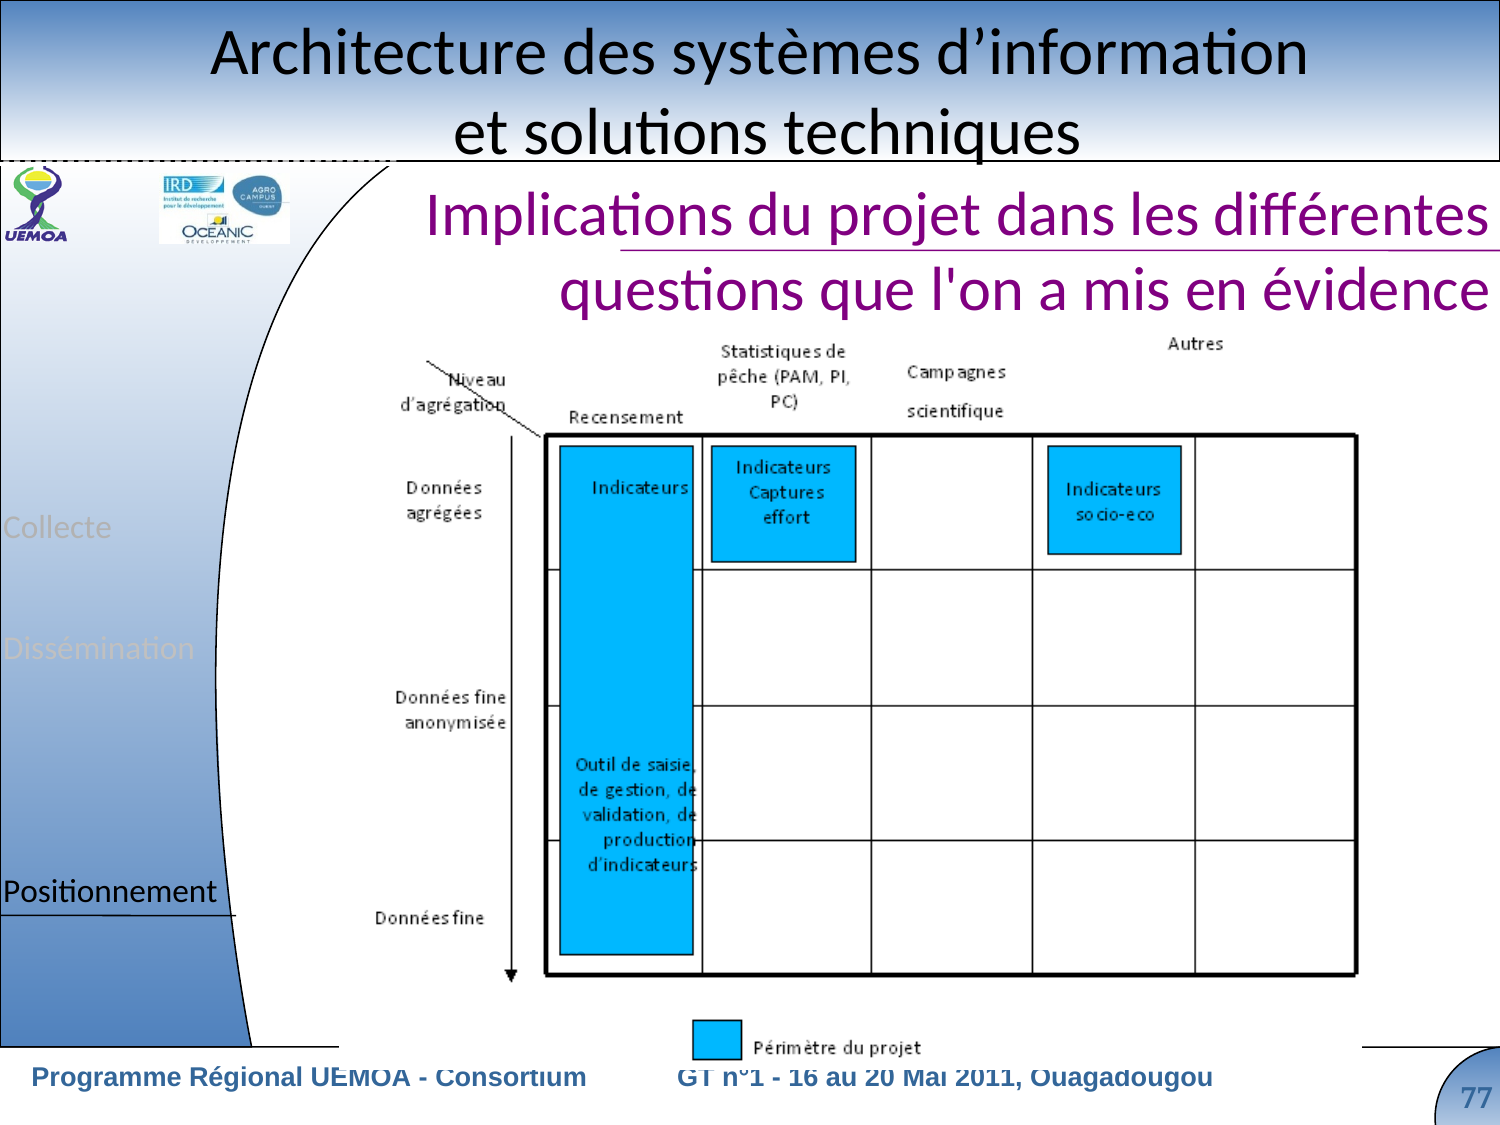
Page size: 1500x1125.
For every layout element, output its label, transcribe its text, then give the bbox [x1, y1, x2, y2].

text_box Collecte Dissémination Positionnement [0, 497, 314, 1039]
picture [339, 322, 1362, 1070]
text_box Architecture des systèmes d’information et solutions techniques [53, 0, 1483, 162]
text_box Implications du projet dans les différentes questions que l'on a mis en évidence [265, 165, 1500, 331]
picture [159, 173, 265, 244]
picture [0, 166, 73, 244]
